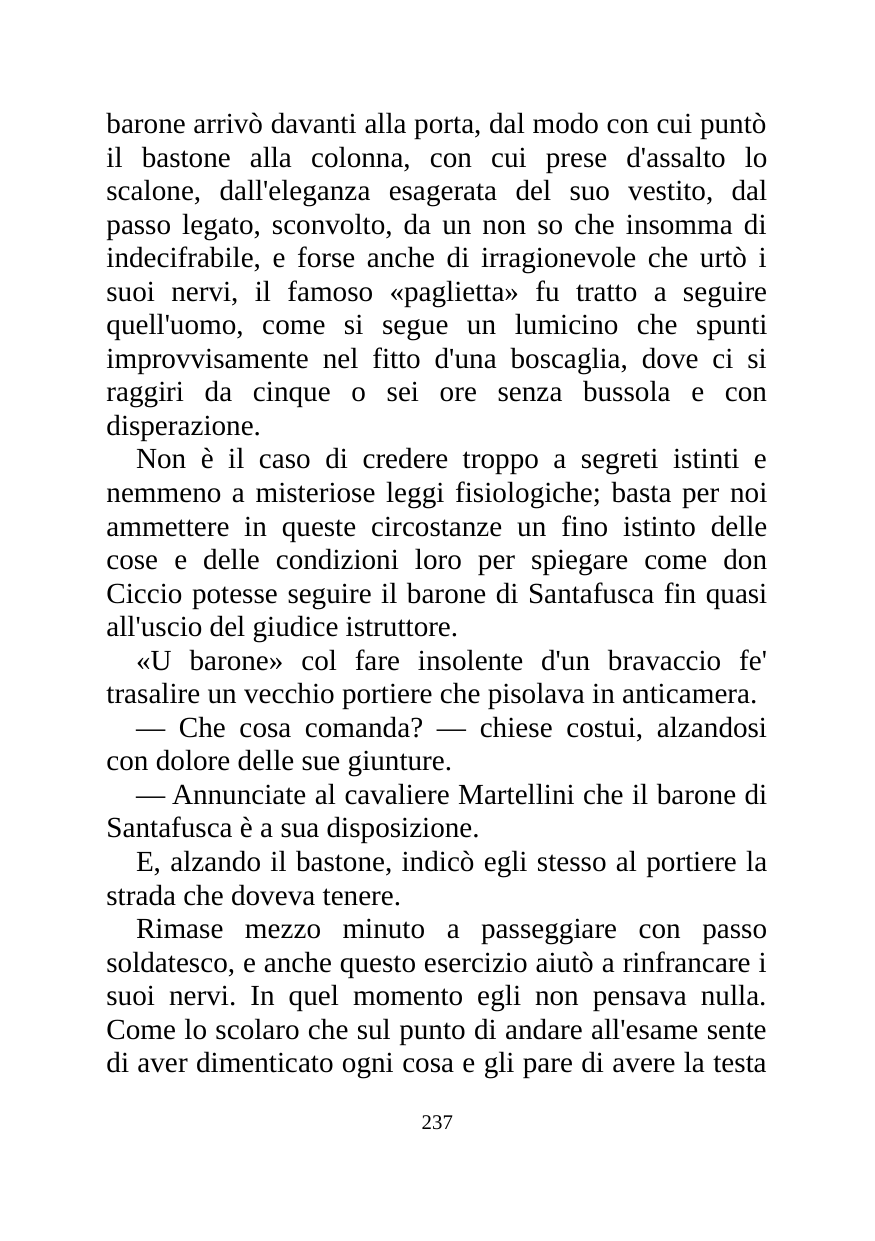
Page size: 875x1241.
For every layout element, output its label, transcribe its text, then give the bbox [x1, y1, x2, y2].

text — Annunciate al cavaliere Martellini che il barone di Santafusca è a sua disposizione. [106, 777, 768, 844]
text — Che cosa comanda? — chiese costui, alzandosi con dolore delle sue giunture. [106, 710, 768, 777]
text Non è il caso di credere troppo a segreti istinti e nemmeno a misteriose leggi fisiologiche; basta per noi ammettere in queste circostanze un fino istinto delle cose e delle condizioni loro per spiegare come don Ciccio potesse seguire il barone di Santafusca fin quasi all'uscio del giudice istruttore. [106, 442, 768, 643]
text Rimase mezzo minuto a passeggiare con passo soldatesco, e anche questo esercizio aiutò a rinfrancare i suoi nervi. In quel momento egli non pensava nulla. Come lo scolaro che sul punto di andare all'esame sente di aver dimenticato ogni cosa e gli pare di avere la testa [106, 911, 768, 1079]
text E, alzando il bastone, indicò egli stesso al portiere la strada che doveva tenere. [106, 844, 768, 911]
text «U barone» col fare insolente d'un bravaccio fe' trasalire un vecchio portiere che pisolava in anticamera. [106, 643, 768, 710]
text barone arrivò davanti alla porta, dal modo con cui puntò il bastone alla colonna, con cui prese d'assalto lo scalone, dall'eleganza esagerata del suo vestito, dal passo legato, sconvolto, da un non so che insomma di indecifrabile, e forse anche di irragionevole che urtò i suoi nervi, il famoso «paglietta» fu tratto a seguire quell'uomo, come si segue un lumicino che spunti improvvisamente nel fitto d'una boscaglia, dove ci si raggiri da cinque o sei ore senza bussola e con disperazione. [106, 106, 768, 442]
